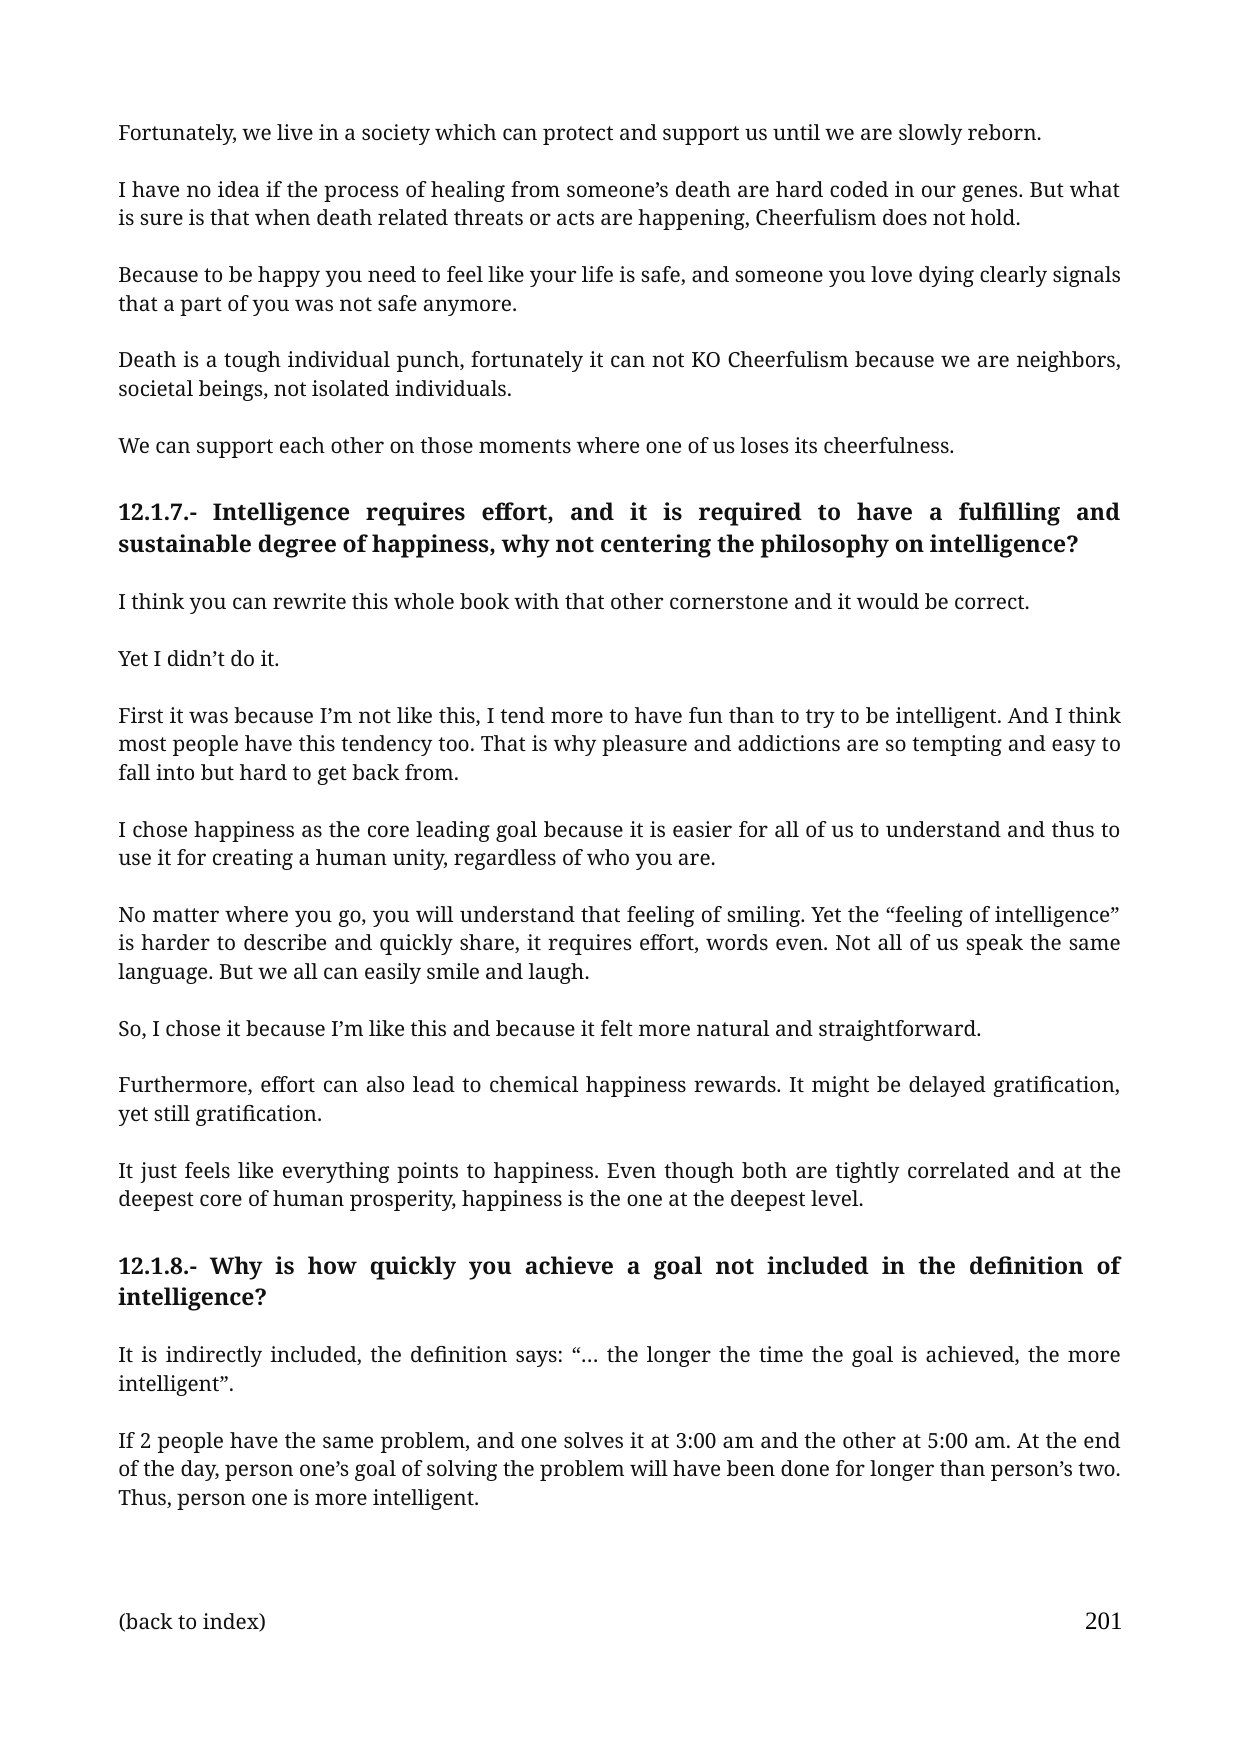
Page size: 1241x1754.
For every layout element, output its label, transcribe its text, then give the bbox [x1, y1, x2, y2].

text First it was because I’m not like this, I tend more to have fun than to try to be intelligent. And I think most people have this tendency too. That is why pleasure and addictions are so tempting and easy to fall into but hard to get back from. [118, 701, 1122, 786]
text I have no idea if the process of healing from someone’s death are hard coded in our genes. But what is sure is that when death related threats or acts are happening, Cheerfulism does not hold. [118, 175, 1122, 232]
text Death is a tough individual punch, fortunately it can not KO Cheerfulism because we are neighbors, societal beings, not isolated individuals. [118, 346, 1122, 402]
text If 2 people have the same problem, and one solves it at 3:00 am and the other at 5:00 am. At the end of the day, person one’s goal of solving the problem will have been done for longer than person’s two. Thus, person one is more intelligent. [118, 1426, 1122, 1511]
text So, I chose it because I’m like this and because it felt more natural and straightforward. [118, 1014, 1122, 1042]
text I think you can rewrite this whole book with that other cornerstone and it would be correct. [118, 587, 1122, 616]
text It is indirectly included, the definition says: “… the longer the time the goal is achieved, the more intelligent”. [118, 1341, 1122, 1397]
text Because to be happy you need to feel like your life is safe, and someone you love dying clearly signals that a part of you was not safe anymore. [118, 260, 1122, 317]
text Yet I didn’t do it. [118, 644, 1122, 672]
text Furthermore, effort can also lead to chemical happiness rewards. It might be delayed gratification, yet still gratification. [118, 1071, 1122, 1127]
text We can support each other on those moments where one of us loses its cheerfulness. [118, 431, 1122, 459]
text 12.1.8.- Why is how quickly you achieve a goal not included in the definition of intelligence? [118, 1250, 1122, 1312]
text No matter where you go, you will understand that feeling of smiling. Yet the “feeling of intelligence” is harder to describe and quickly share, it requires effort, words even. Not all of us speak the same language. But we all can easily smile and laugh. [118, 900, 1122, 985]
text Fortunately, we live in a society which can protect and support us until we are slowly reborn. [118, 118, 1122, 147]
text 12.1.7.- Intelligence requires effort, and it is required to have a fulfilling and sustainable degree of happiness, why not centering the philosophy on intelligence? [118, 496, 1122, 559]
text It just feels like everything points to happiness. Even though both are tightly correlated and at the deepest core of human prosperity, happiness is the one at the deepest level. [118, 1156, 1122, 1213]
text I chose happiness as the core leading goal because it is easier for all of us to understand and thus to use it for creating a human unity, regardless of who you are. [118, 815, 1122, 872]
